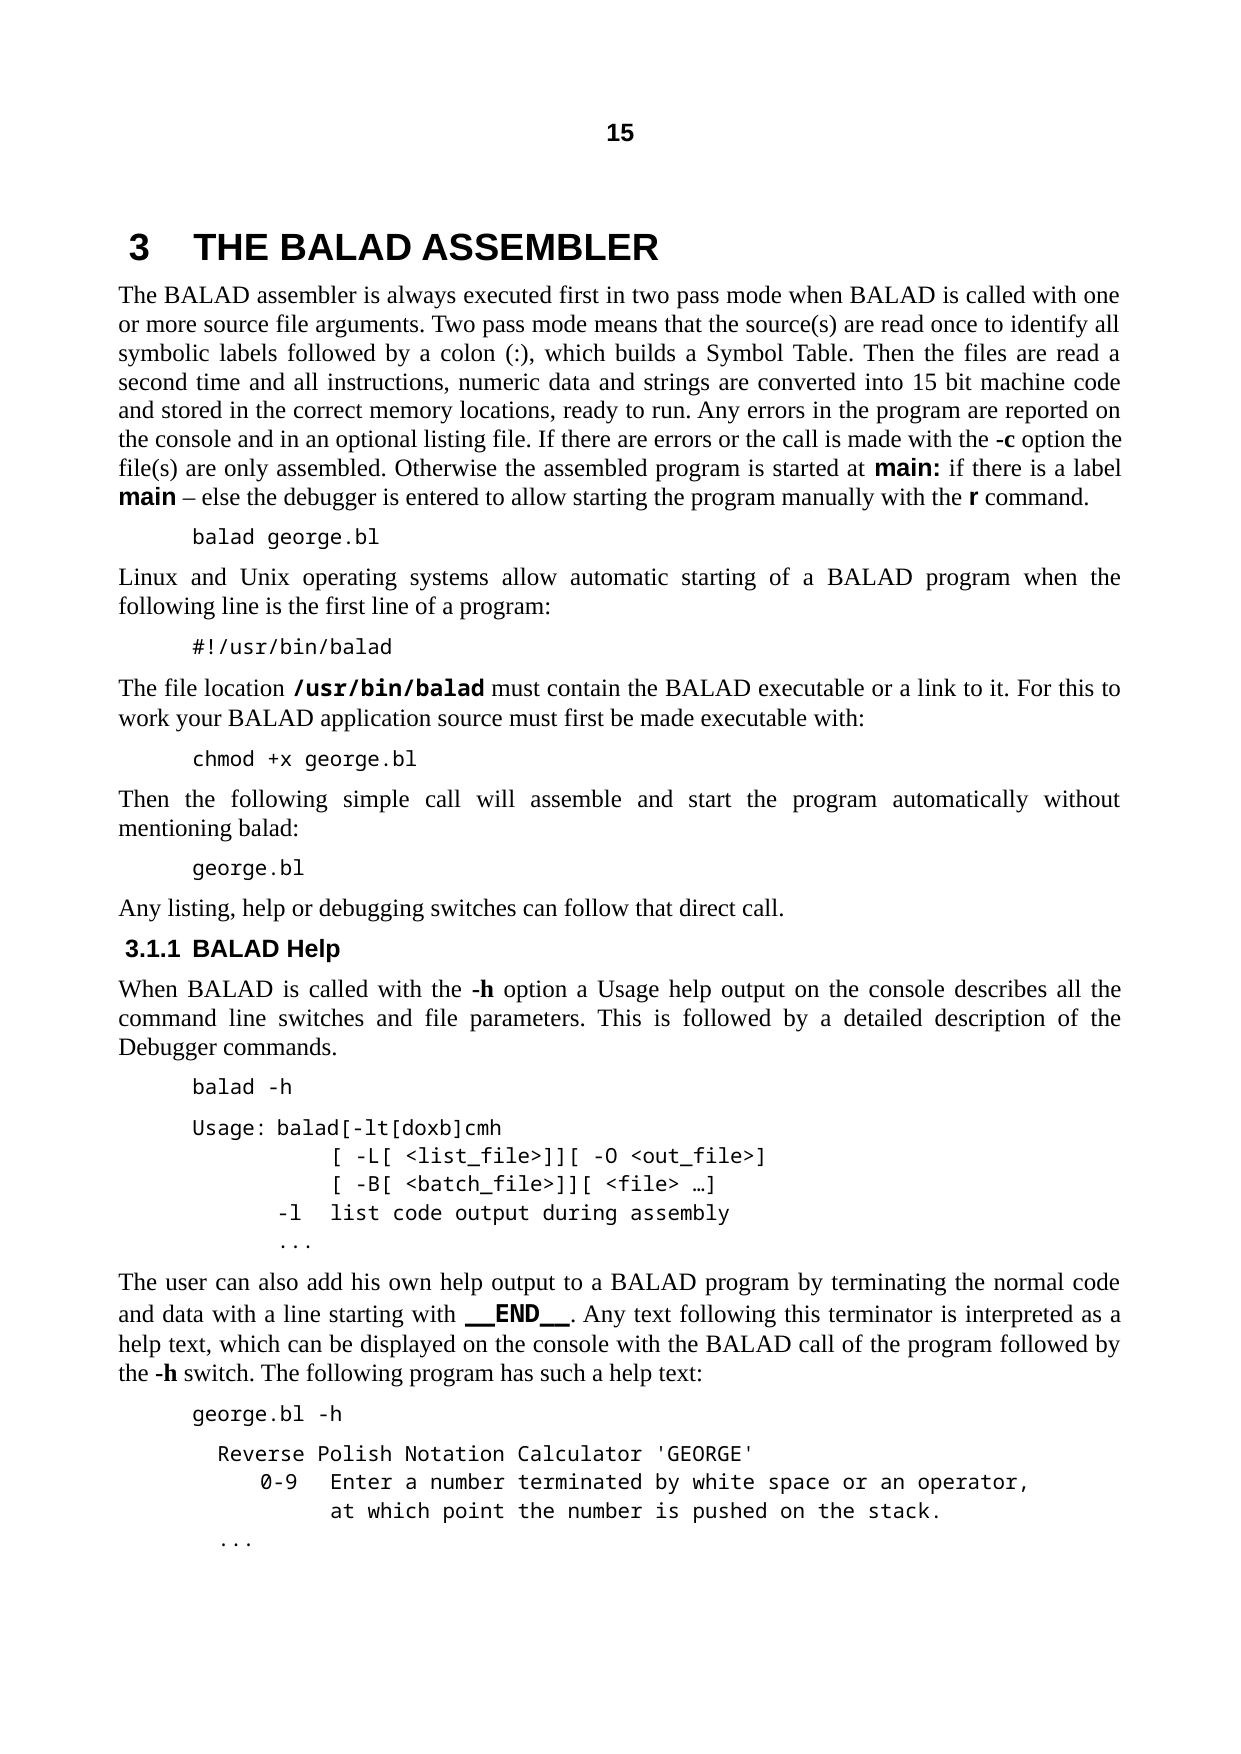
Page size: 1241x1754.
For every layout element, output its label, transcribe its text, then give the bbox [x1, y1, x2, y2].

text chmod +x george.bl [192, 744, 1122, 772]
text When BALAD is called with the -h option a Usage help output on the console describes all the command line switches and file parameters. This is followed by a detailed description of the Debugger commands. [118, 974, 1122, 1061]
text The BALAD assembler is always executed first in two pass mode when BALAD is called with one or more source file arguments. Two pass mode means that the source(s) are read once to identify all symbolic labels followed by a colon (:), which builds a Symbol Table. Then the files are read a second time and all instructions, numeric data and strings are converted into 15 bit machine code and stored in the correct memory locations, ready to run. Any errors in the program are reported on the console and in an optional listing file. If there are errors or the call is made with the -c option the file(s) are only assembled. Otherwise the assembled program is started at main: if there is a label main – else the debugger is entered to allow starting the program manually with the r command. [118, 280, 1122, 511]
text balad george.bl [192, 522, 1122, 551]
text george.bl -h [192, 1399, 1122, 1427]
text Reverse Polish Notation Calculator 'GEORGE' 0-9 Enter a number terminated by white space or an operator, at which point the number is pushed on the stack. ... [192, 1439, 1122, 1553]
text Then the following simple call will assemble and start the program automatically without mentioning balad: [118, 784, 1122, 841]
text balad -h [192, 1072, 1122, 1101]
text Linux and Unix operating systems allow automatic starting of a BALAD program when the following line is the first line of a program: [118, 562, 1122, 620]
text #!/usr/bin/balad [192, 632, 1122, 660]
subtitle THE BALAD ASSEMBLER [118, 225, 1122, 268]
text Any listing, help or debugging switches can follow that direct call. [118, 893, 1122, 922]
subtitle BALAD Help [118, 934, 1122, 963]
text george.bl [192, 853, 1122, 882]
text Usage: balad[-lt[doxb]cmh [ -L[ <list_file>]][ -O <out_file>] [ -B[ <batch_file>]][ <file> …] -l list code output during assembly ... [192, 1113, 1122, 1255]
text The file location /usr/bin/balad must contain the BALAD executable or a link to it. For this to work your BALAD application source must first be made executable with: [118, 672, 1122, 732]
text The user can also add his own help output to a BALAD program by terminating the normal code and data with a line starting with __END__. Any text following this terminator is interpreted as a help text, which can be displayed on the console with the BALAD call of the program followed by the -h switch. The following program has such a help text: [118, 1267, 1122, 1387]
